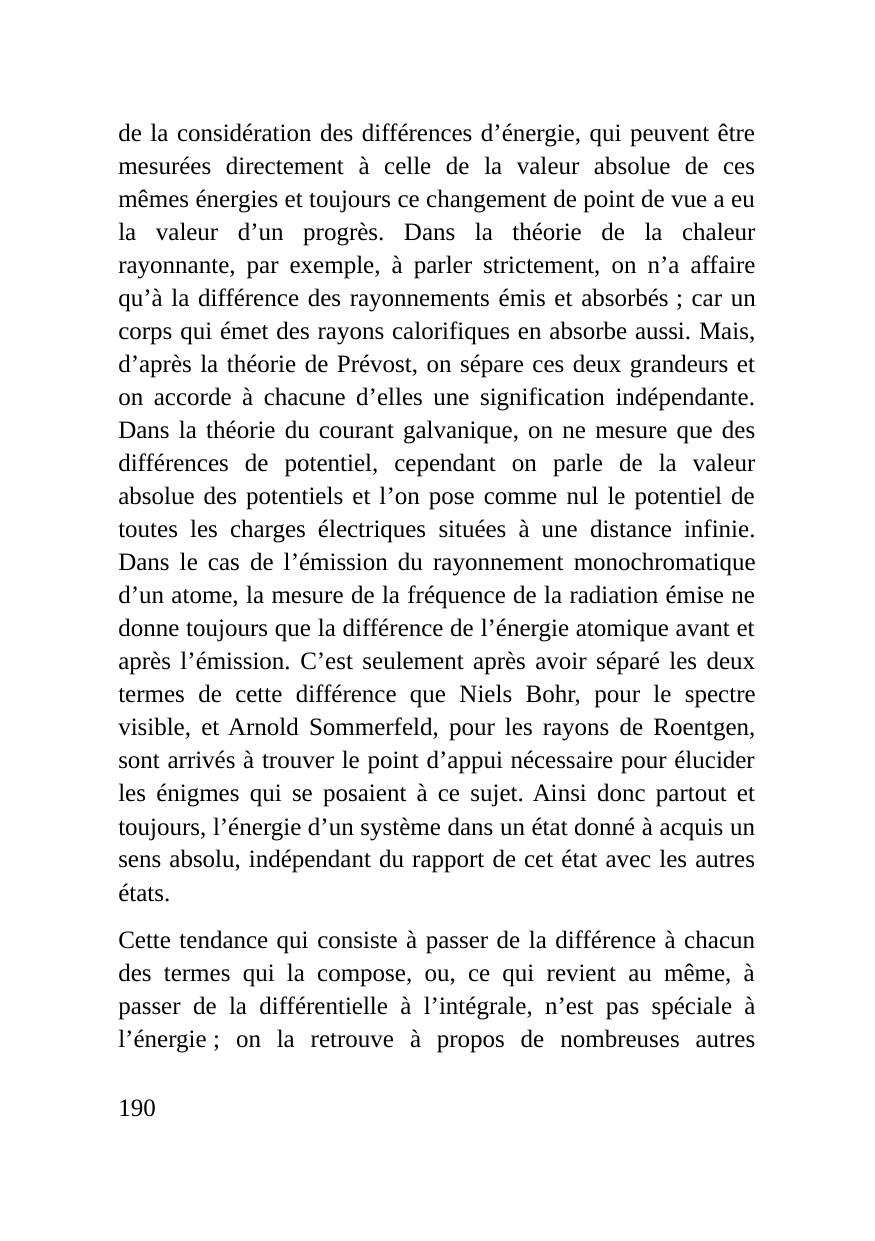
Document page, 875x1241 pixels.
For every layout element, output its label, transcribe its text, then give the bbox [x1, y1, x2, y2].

text de la considération des différences d’énergie, qui peuvent être mesurées directement à celle de la valeur absolue de ces mêmes énergies et toujours ce changement de point de vue a eu la valeur d’un progrès. Dans la théorie de la chaleur rayonnante, par exemple, à parler strictement, on n’a affaire qu’à la différence des rayonnements émis et absorbés ; car un corps qui émet des rayons calorifiques en absorbe aussi. Mais, d’après la théorie de Prévost, on sépare ces deux grandeurs et on accorde à chacune d’elles une signification indépendante. Dans la théorie du courant galvanique, on ne mesure que des différences de potentiel, cependant on parle de la valeur absolue des potentiels et l’on pose comme nul le potentiel de toutes les charges électriques situées à une distance infinie. Dans le cas de l’émission du rayonnement monochromatique d’un atome, la mesure de la fréquence de la radiation émise ne donne toujours que la différence de l’énergie atomique avant et après l’émission. C’est seulement après avoir séparé les deux termes de cette différence que Niels Bohr, pour le spectre visible, et Arnold Sommerfeld, pour les rayons de Roentgen, sont arrivés à trouver le point d’appui nécessaire pour élucider les énigmes qui se posaient à ce sujet. Ainsi donc partout et toujours, l’énergie d’un système dans un état donné à acquis un sens absolu, indépendant du rapport de cet état avec les autres états. [118, 118, 756, 906]
text Cette tendance qui consiste à passer de la différence à chacun des termes qui la compose, ou, ce qui revient au même, à passer de la différentielle à l’intégrale, n’est pas spéciale à l’énergie ; on la retrouve à propos de nombreuses autres [118, 925, 756, 1053]
